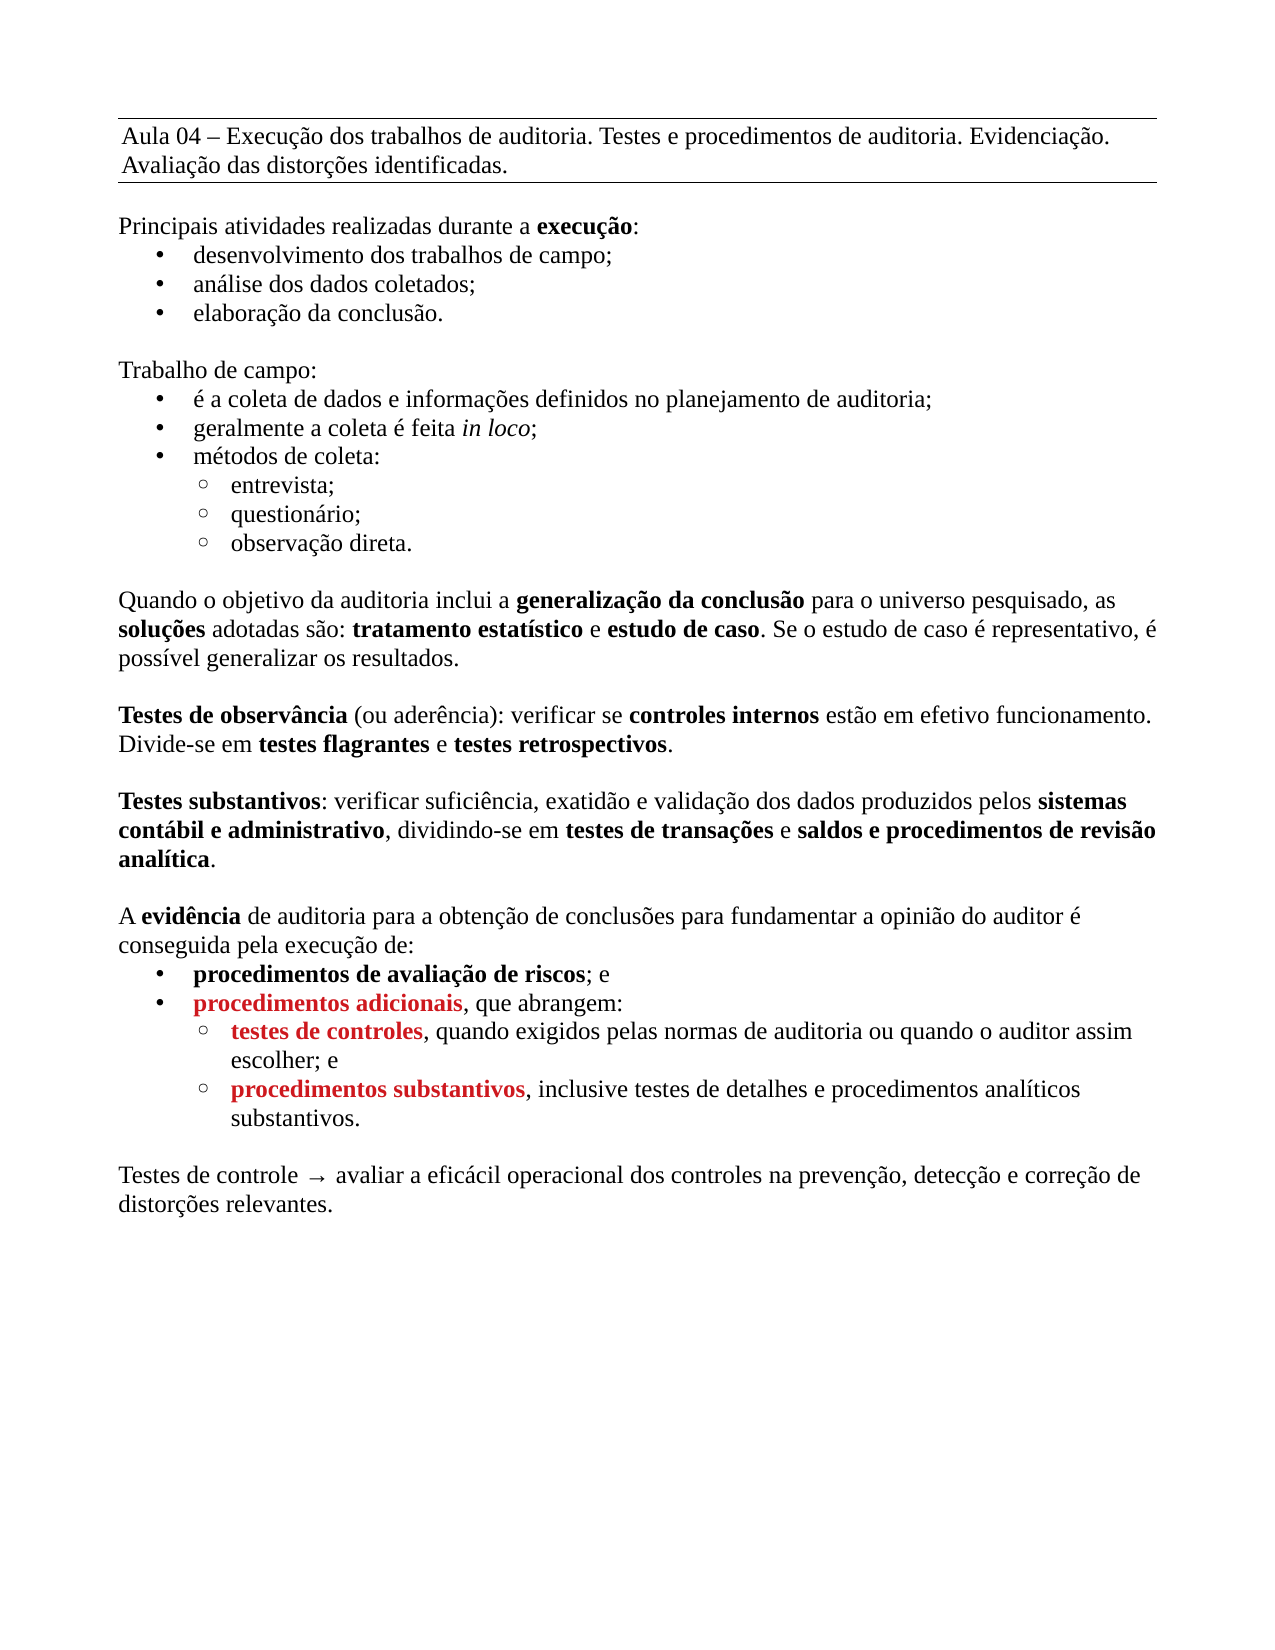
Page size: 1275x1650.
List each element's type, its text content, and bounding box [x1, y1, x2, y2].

text Testes de observância (ou aderência): verificar se controles internos estão em efetivo funcionamento. Divide-se em testes flagrantes e testes retrospectivos. [118, 700, 1157, 758]
text Quando o objetivo da auditoria inclui a generalização da conclusão para o universo pesquisado, as soluções adotadas são: tratamento estatístico e estudo de caso. Se o estudo de caso é representativo, é possível generalizar os resultados. [118, 585, 1157, 671]
list procedimentos adicionais, que abrangem: [156, 988, 1157, 1016]
list observação direta. [193, 528, 1157, 556]
text Trabalho de campo: [118, 355, 1157, 384]
list é a coleta de dados e informações definidos no planejamento de auditoria; [156, 384, 1157, 413]
list procedimentos de avaliação de riscos; e [156, 959, 1157, 988]
text A evidência de auditoria para a obtenção de conclusões para fundamentar a opinião do auditor é conseguida pela execução de: [118, 901, 1157, 959]
list procedimentos substantivos, inclusive testes de detalhes e procedimentos analíticos substantivos. [193, 1074, 1157, 1131]
list testes de controles, quando exigidos pelas normas de auditoria ou quando o auditor assim escolher; e [193, 1016, 1157, 1074]
list análise dos dados coletados; [156, 269, 1157, 298]
text Testes de controle → avaliar a eficácil operacional dos controles na prevenção, detecção e correção de distorções relevantes. [118, 1160, 1157, 1218]
list geralmente a coleta é feita in loco; [156, 413, 1157, 441]
list entrevista; [193, 470, 1157, 499]
list elaboração da conclusão. [156, 298, 1157, 326]
list questionário; [193, 499, 1157, 528]
text Principais atividades realizadas durante a execução: [118, 211, 1157, 240]
list métodos de coleta: [156, 441, 1157, 470]
list desenvolvimento dos trabalhos de campo; [156, 240, 1157, 269]
text Testes substantivos: verificar suficiência, exatidão e validação dos dados produzidos pelos sistemas contábil e administrativo, dividindo-se em testes de transações e saldos e procedimentos de revisão analítica. [118, 786, 1157, 873]
